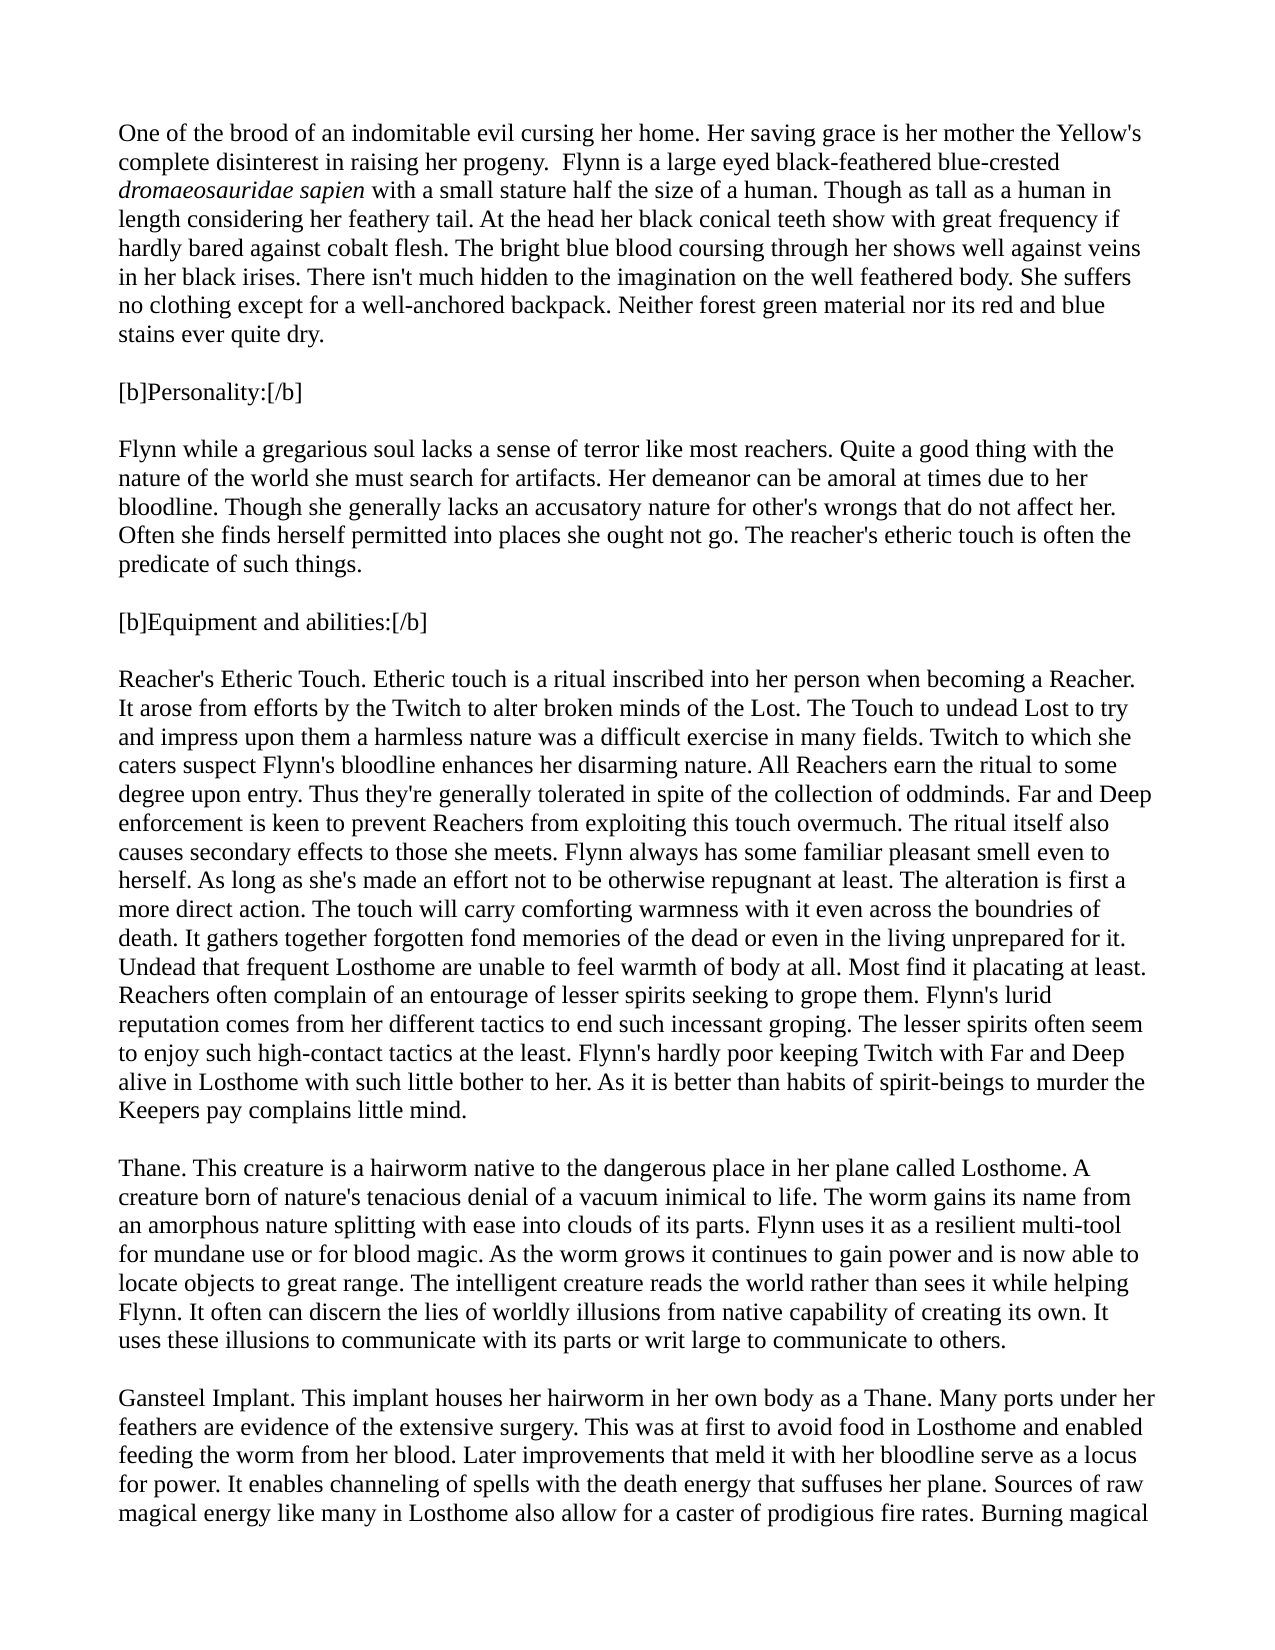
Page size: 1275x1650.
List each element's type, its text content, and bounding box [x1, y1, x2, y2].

text [b]Personality:[/b] [118, 377, 1157, 406]
text [b]Equipment and abilities:[/b] [118, 607, 1157, 636]
text Flynn while a gregarious soul lacks a sense of terror like most reachers. Quite a good thing with the nature of the world she must search for artifacts. Her demeanor can be amoral at times due to her bloodline. Though she generally lacks an accusatory nature for other's wrongs that do not affect her. Often she finds herself permitted into places she ought not go. The reacher's etheric touch is often the predicate of such things. [118, 434, 1157, 578]
text Thane. This creature is a hairworm native to the dangerous place in her plane called Losthome. A creature born of nature's tenacious denial of a vacuum inimical to life. The worm gains its name from an amorphous nature splitting with ease into clouds of its parts. Flynn uses it as a resilient multi-tool for mundane use or for blood magic. As the worm grows it continues to gain power and is now able to locate objects to great range. The intelligent creature reads the world rather than sees it while helping Flynn. It often can discern the lies of worldly illusions from native capability of creating its own. It uses these illusions to communicate with its parts or writ large to communicate to others. [118, 1153, 1157, 1354]
text One of the brood of an indomitable evil cursing her home. Her saving grace is her mother the Yellow's complete disinterest in raising her progeny. Flynn is a large eyed black-feathered blue-crested dromaeosauridae sapien with a small stature half the size of a human. Though as tall as a human in length considering her feathery tail. At the head her black conical teeth show with great frequency if hardly bared against cobalt flesh. The bright blue blood coursing through her shows well against veins in her black irises. There isn't much hidden to the imagination on the well feathered body. She suffers no clothing except for a well-anchored backpack. Neither forest green material nor its red and blue stains ever quite dry. [118, 118, 1157, 348]
text Reacher's Etheric Touch. Etheric touch is a ritual inscribed into her person when becoming a Reacher. It arose from efforts by the Twitch to alter broken minds of the Lost. The Touch to undead Lost to try and impress upon them a harmless nature was a difficult exercise in many fields. Twitch to which she caters suspect Flynn's bloodline enhances her disarming nature. All Reachers earn the ritual to some degree upon entry. Thus they're generally tolerated in spite of the collection of oddminds. Far and Deep enforcement is keen to prevent Reachers from exploiting this touch overmuch. The ritual itself also causes secondary effects to those she meets. Flynn always has some familiar pleasant smell even to herself. As long as she's made an effort not to be otherwise repugnant at least. The alteration is first a more direct action. The touch will carry comforting warmness with it even across the boundries of death. It gathers together forgotten fond memories of the dead or even in the living unprepared for it. Undead that frequent Losthome are unable to feel warmth of body at all. Most find it placating at least. Reachers often complain of an entourage of lesser spirits seeking to grope them. Flynn's lurid reputation comes from her different tactics to end such incessant groping. The lesser spirits often seem to enjoy such high-contact tactics at the least. Flynn's hardly poor keeping Twitch with Far and Deep alive in Losthome with such little bother to her. As it is better than habits of spirit-beings to murder the Keepers pay complains little mind. [118, 664, 1157, 1124]
text Gansteel Implant. This implant houses her hairworm in her own body as a Thane. Many ports under her feathers are evidence of the extensive surgery. This was at first to avoid food in Losthome and enabled feeding the worm from her blood. Later improvements that meld it with her bloodline serve as a locus for power. It enables channeling of spells with the death energy that suffuses her plane. Sources of raw magical energy like many in Losthome also allow for a caster of prodigious fire rates. Burning magical [118, 1383, 1157, 1527]
